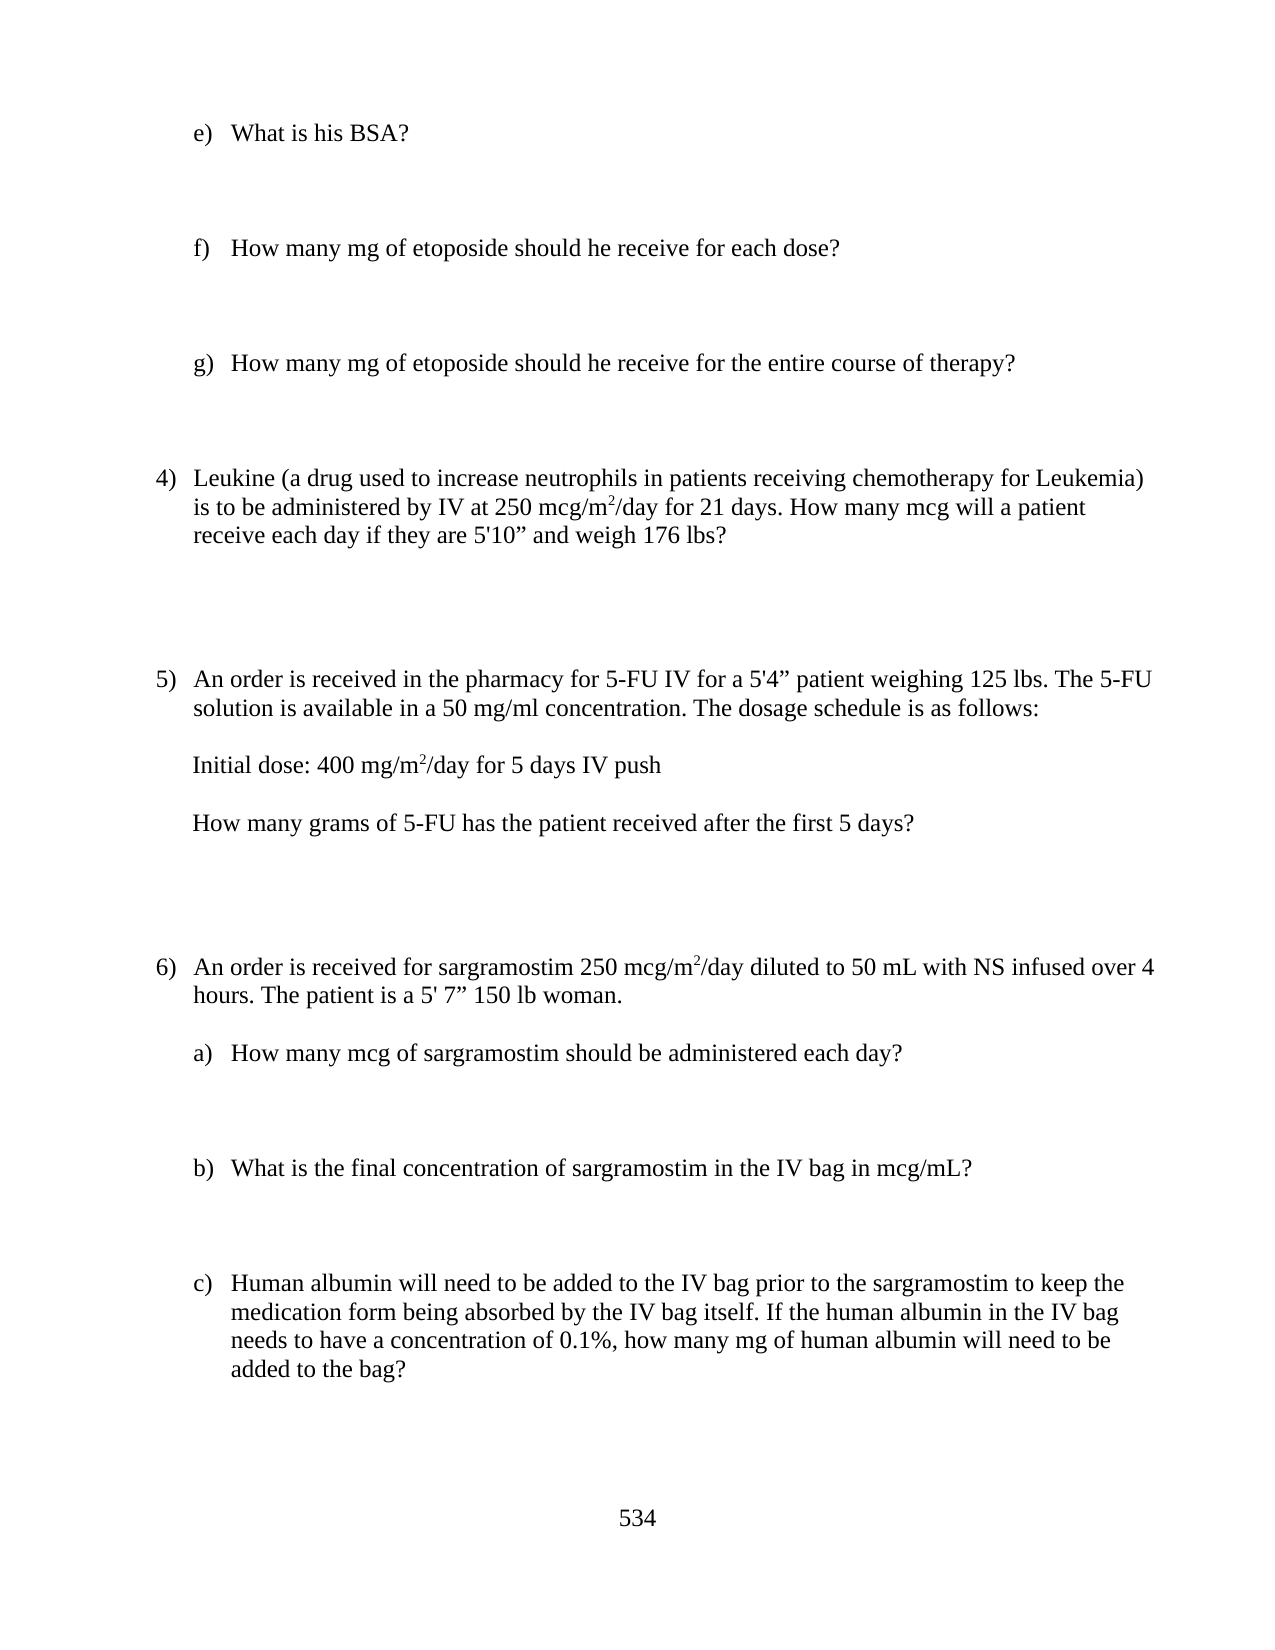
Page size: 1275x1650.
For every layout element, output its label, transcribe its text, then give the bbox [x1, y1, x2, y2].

list An order is received in the pharmacy for 5-FU IV for a 5'4” patient weighing 125 lbs. The 5-FU solution is available in a 50 mg/ml concentration. The dosage schedule is as follows: [156, 664, 1157, 722]
list Leukine (a drug used to increase neutrophils in patients receiving chemotherapy for Leukemia) is to be administered by IV at 250 mcg/m2/day for 21 days. How many mcg will a patient receive each day if they are 5'10” and weigh 176 lbs? [156, 463, 1157, 549]
list What is the final concentration of sargramostim in the IV bag in mcg/mL? [193, 1153, 1157, 1182]
list How many mg of etoposide should he receive for each dose? [193, 233, 1157, 262]
list Human albumin will need to be added to the IV bag prior to the sargramostim to keep the medication form being absorbed by the IV bag itself. If the human albumin in the IV bag needs to have a concentration of 0.1%, how many mg of human albumin will need to be added to the bag? [193, 1268, 1157, 1383]
list What is his BSA? [193, 118, 1157, 147]
text Initial dose: 400 mg/m2/day for 5 days IV push [192, 751, 1157, 779]
list How many mg of etoposide should he receive for the entire course of therapy? [193, 348, 1157, 377]
list An order is received for sargramostim 250 mcg/m2/day diluted to 50 mL with NS infused over 4 hours. The patient is a 5' 7” 150 lb woman. [156, 952, 1157, 1009]
list How many mcg of sargramostim should be administered each day? [193, 1038, 1157, 1067]
text How many grams of 5-FU has the patient received after the first 5 days? [192, 808, 1157, 837]
